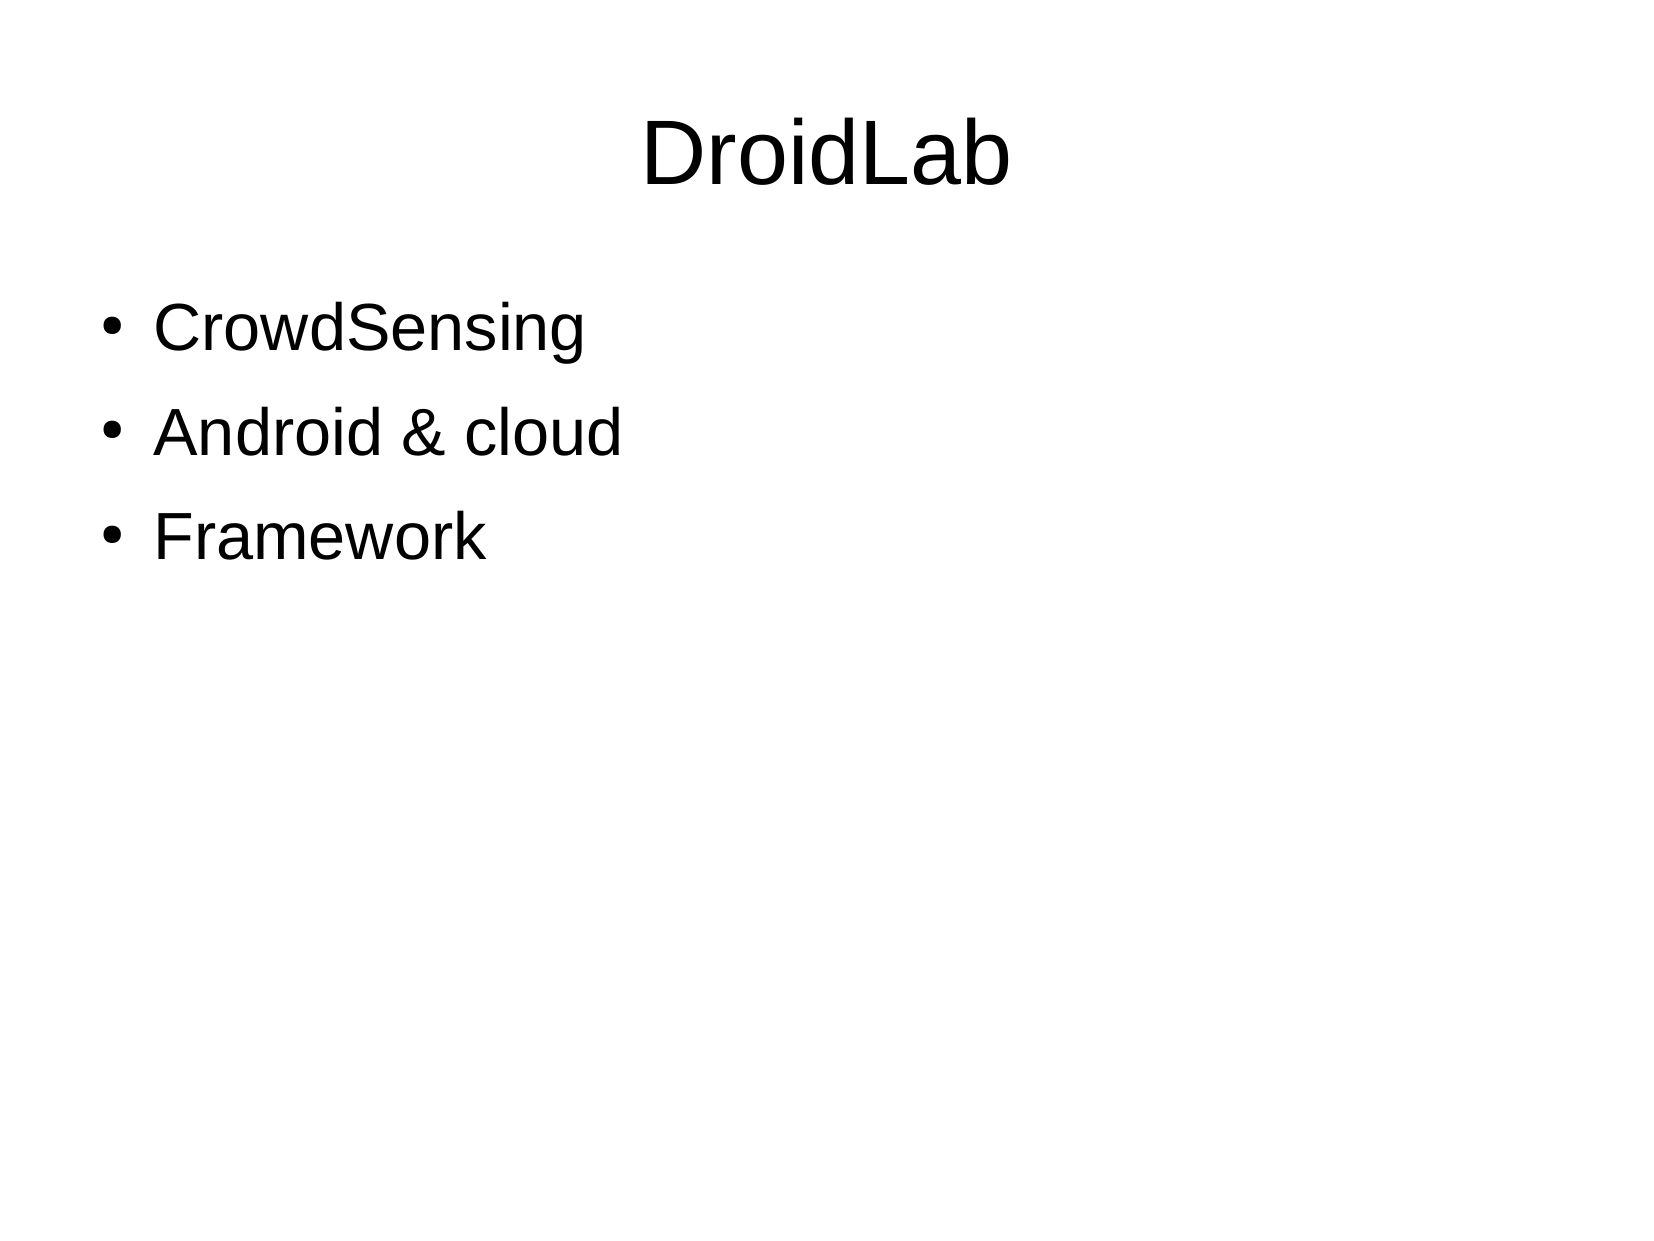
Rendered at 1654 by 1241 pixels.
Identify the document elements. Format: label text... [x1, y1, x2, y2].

title DroidLab [82, 49, 1571, 257]
list CrowdSensing Android & cloud Framework [82, 290, 1571, 1109]
